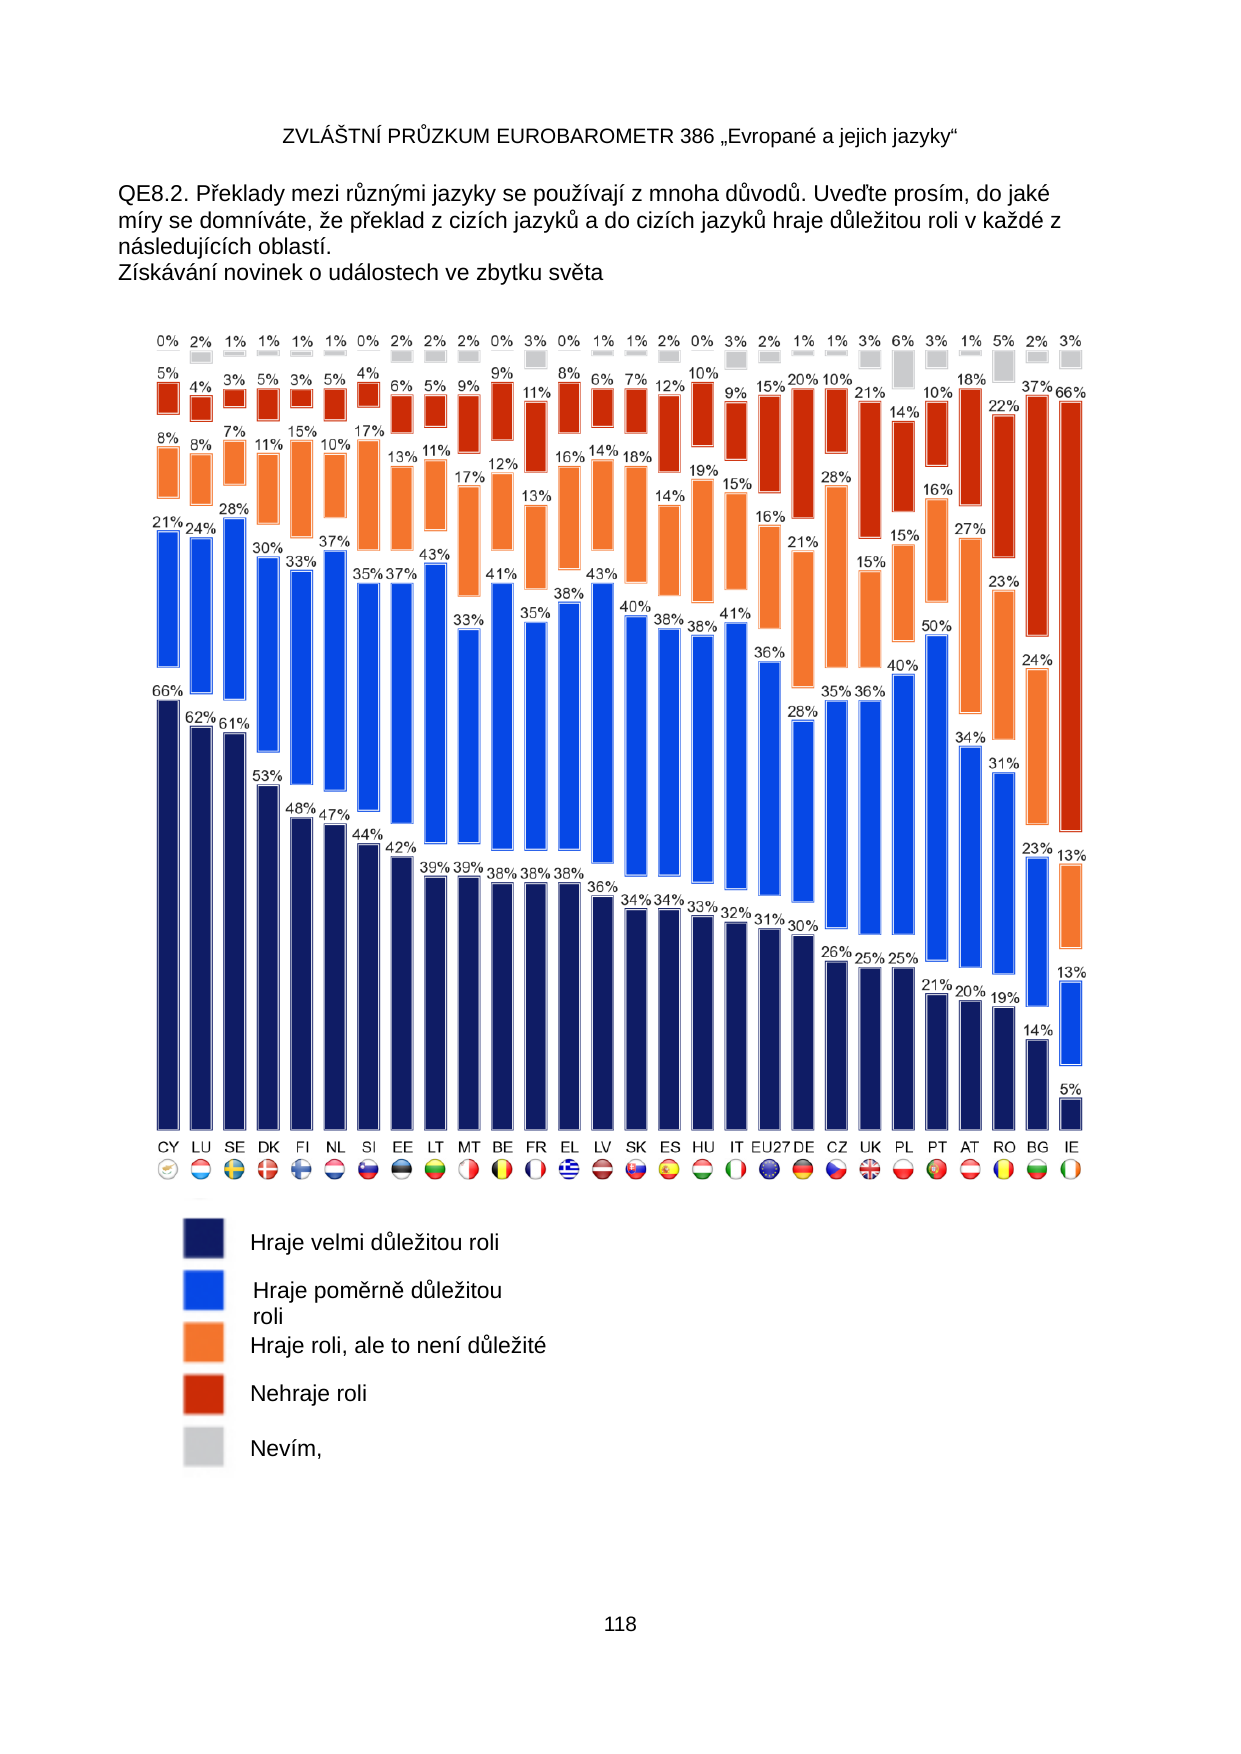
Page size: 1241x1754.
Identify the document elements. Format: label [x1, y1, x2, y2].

picture [136, 328, 1108, 1185]
picture [146, 1198, 236, 1482]
